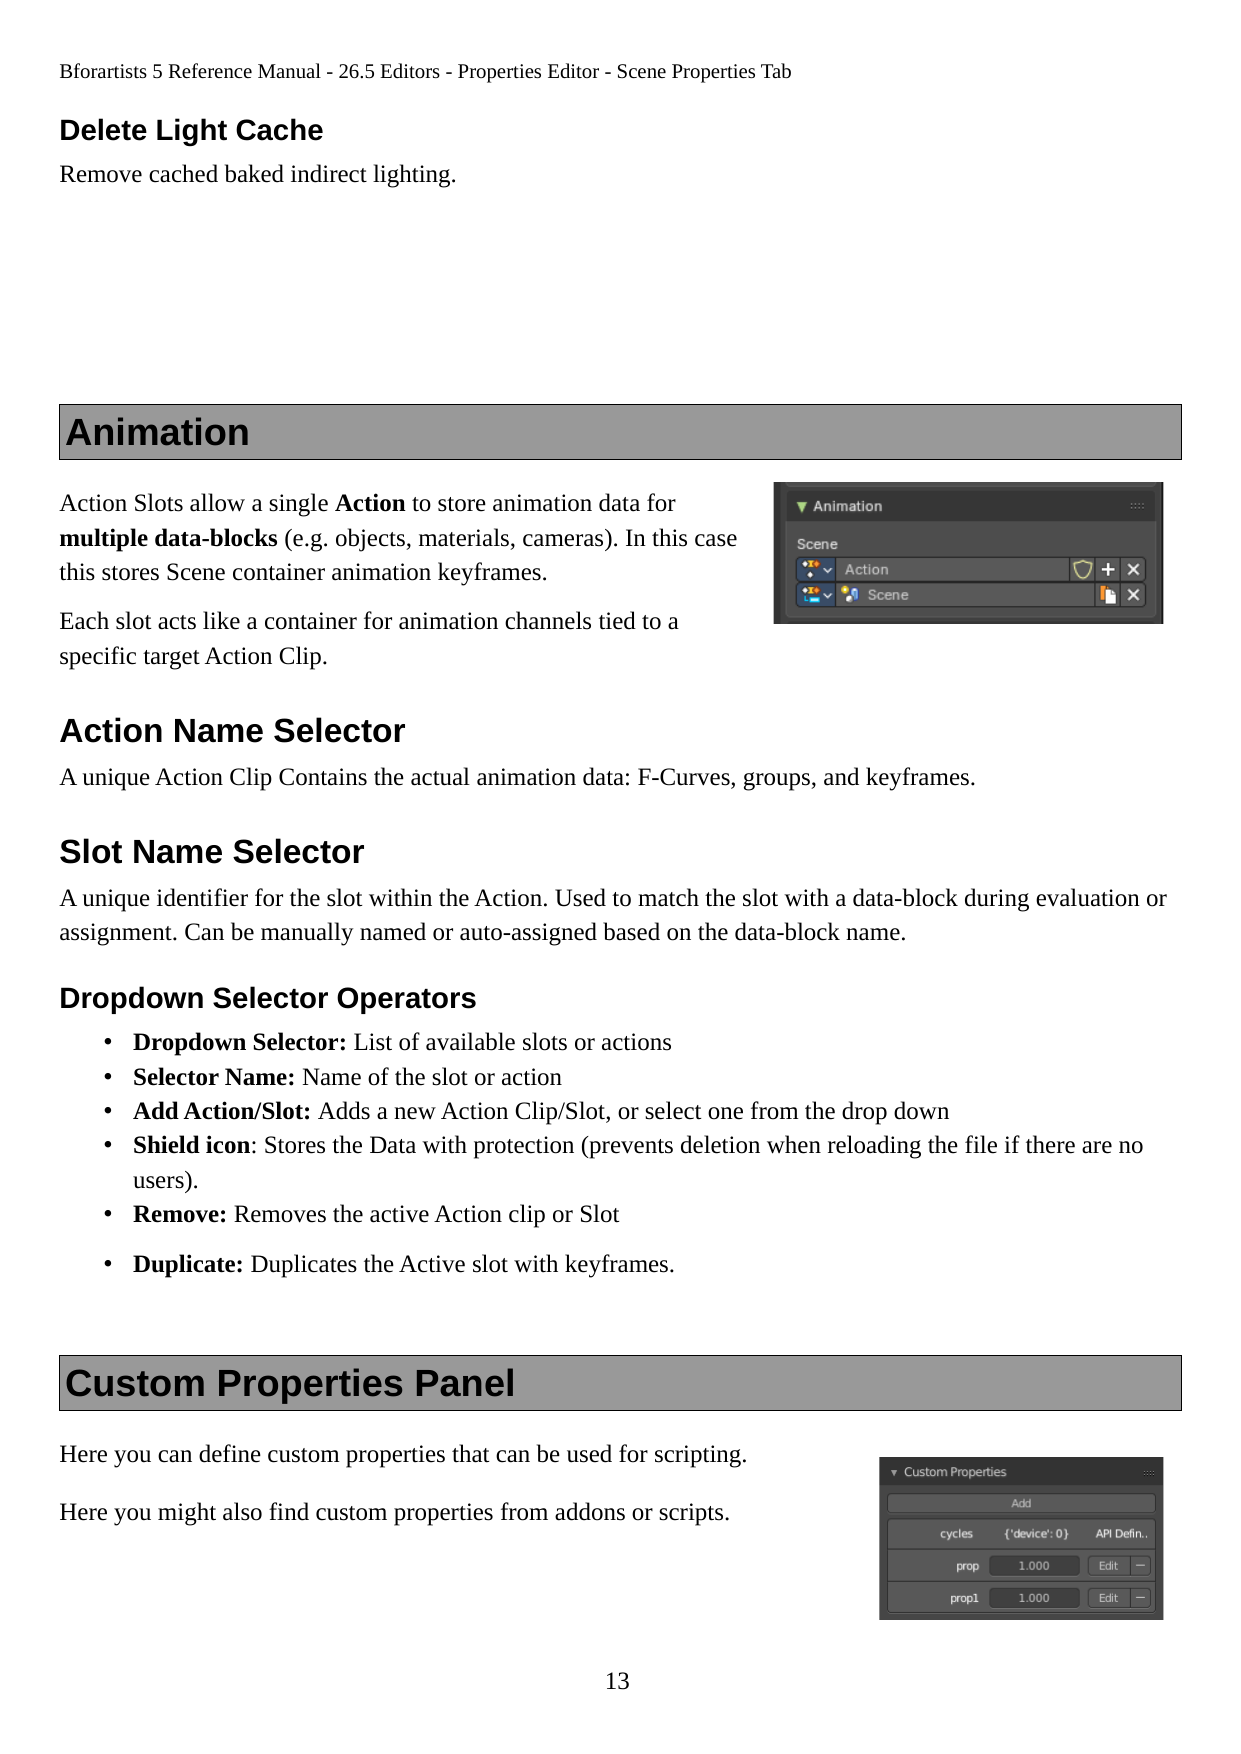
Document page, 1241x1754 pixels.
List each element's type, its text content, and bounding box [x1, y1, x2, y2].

list Selector Name: Name of the slot or action [103, 1062, 1181, 1090]
subtitle Action Name Selector [59, 711, 1181, 749]
list Remove: Removes the active Action clip or Slot [103, 1199, 1181, 1228]
text Remove cached baked indirect lighting. [59, 159, 1181, 188]
table_header Animation [60, 405, 1181, 459]
picture [773, 482, 1164, 624]
picture [879, 1457, 1164, 1620]
text Here you can define custom properties that can be used for scripting. [59, 1439, 1181, 1468]
text Here you might also find custom properties from addons or scripts. [59, 1497, 879, 1526]
text Each slot acts like a container for animation channels tied to a specific target Action Clip. [59, 606, 1181, 669]
list Add Action/Slot: Adds a new Action Clip/Slot, or select one from the drop down [103, 1096, 1181, 1125]
subtitle Delete Light Cache [59, 113, 1181, 146]
list Shield icon: Stores the Data with protection (prevents deletion when reloading the file if there are no users). [103, 1131, 1181, 1194]
text A unique Action Clip Contains the actual animation data: F-Curves, groups, and keyframes. [59, 762, 1181, 791]
table_header Custom Properties Panel [60, 1356, 1181, 1410]
subtitle Slot Name Selector [59, 832, 1181, 870]
text Action Slots allow a single Action to store animation data for multiple data-blocks (e.g. objects, materials, cameras). In this case this stores Scene container animation keyframes. [59, 488, 773, 586]
text A unique identifier for the slot within the Action. Used to match the slot with a data-block during evaluation or assignment. Can be manually named or auto-assigned based on the data-block name. [59, 883, 1181, 946]
list Dropdown Selector: List of available slots or actions [103, 1027, 1181, 1056]
subtitle Dropdown Selector Operators [0, 981, 1181, 1015]
list Duplicate: Duplicates the Active slot with keyframes. [103, 1249, 1181, 1277]
